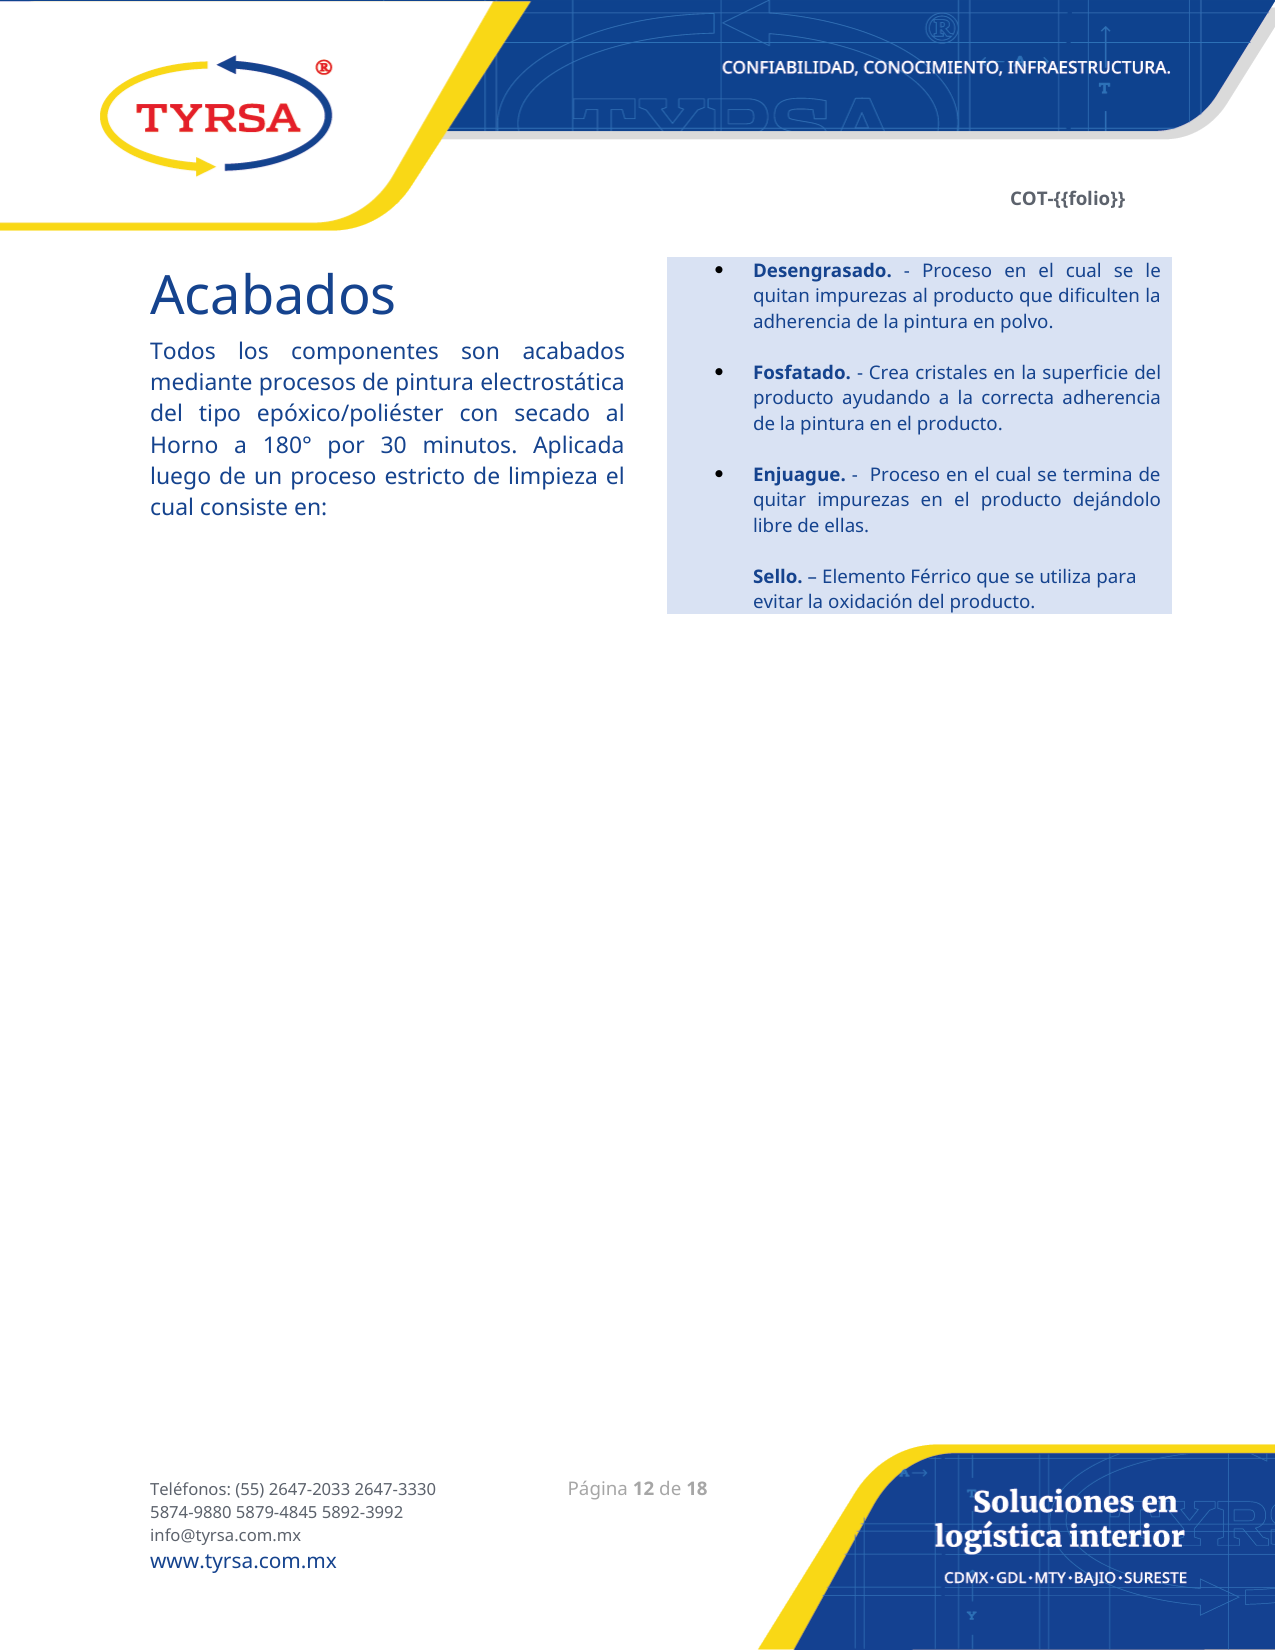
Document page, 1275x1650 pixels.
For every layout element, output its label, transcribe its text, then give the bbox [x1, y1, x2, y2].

table_cell [636, 257, 667, 614]
table_cell Acabados Todos los componentes son acabados mediante procesos de pintura electrostática del tipo epóxico/poliéster con secado al Horno a 180° por 30 minutos. Aplicada luego de un proceso estricto de limpieza el cual consiste en: [139, 257, 636, 614]
table_cell Desengrasado. - Proceso en el cual se le quitan impurezas al producto que dificulten la adherencia de la pintura en polvo. Fosfatado. - Crea cristales en la superficie del producto ayudando a la correcta adherencia de la pintura en el producto. Enjuague. - Proceso en el cual se termina de quitar impurezas en el producto dejándolo libre de ellas. Sello. – Elemento Férrico que se utiliza para evitar la oxidación del producto. [667, 257, 1172, 614]
